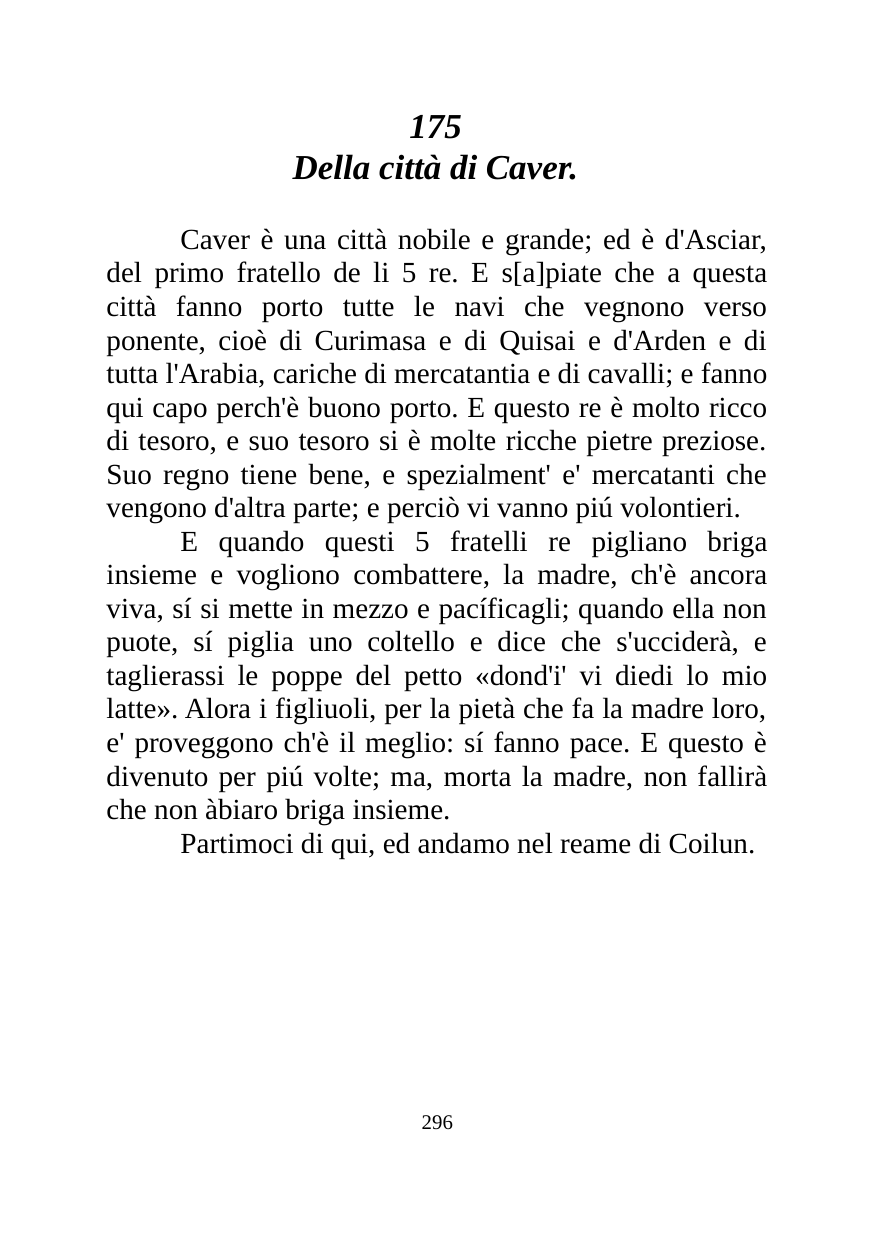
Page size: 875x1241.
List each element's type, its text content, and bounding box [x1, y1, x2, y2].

text Caver è una città nobile e grande; ed è d'Asciar, del primo fratello de li 5 re. E s[a]piate che a questa città fanno porto tutte le navi che vegnono verso ponente, cioè di Curimasa e di Quisai e d'Arden e di tutta l'Arabia, cariche di mercatantia e di cavalli; e fanno qui capo perch'è buono porto. E questo re è molto ricco di tesoro, e suo tesoro si è molte ricche pietre preziose. Suo regno tiene bene, e spezialment' e' mercatanti che vengono d'altra parte; e perciò vi vanno piú volontieri. [106, 222, 768, 524]
subtitle 175 Della città di Caver. [106, 106, 768, 187]
text E quando questi 5 fratelli re pigliano briga insieme e vogliono combattere, la madre, ch'è ancora viva, sí si mette in mezzo e pacíficagli; quando ella non puote, sí piglia uno coltello e dice che s'ucciderà, e taglierassi le poppe del petto «dond'i' vi diedi lo mio latte». Alora i figliuoli, per la pietà che fa la madre loro, e' proveggono ch'è il meglio: sí fanno pace. E questo è divenuto per piú volte; ma, morta la madre, non fallirà che non àbiaro briga insieme. [106, 524, 768, 826]
text Partimoci di qui, ed andamo nel reame di Coilun. [106, 826, 768, 859]
